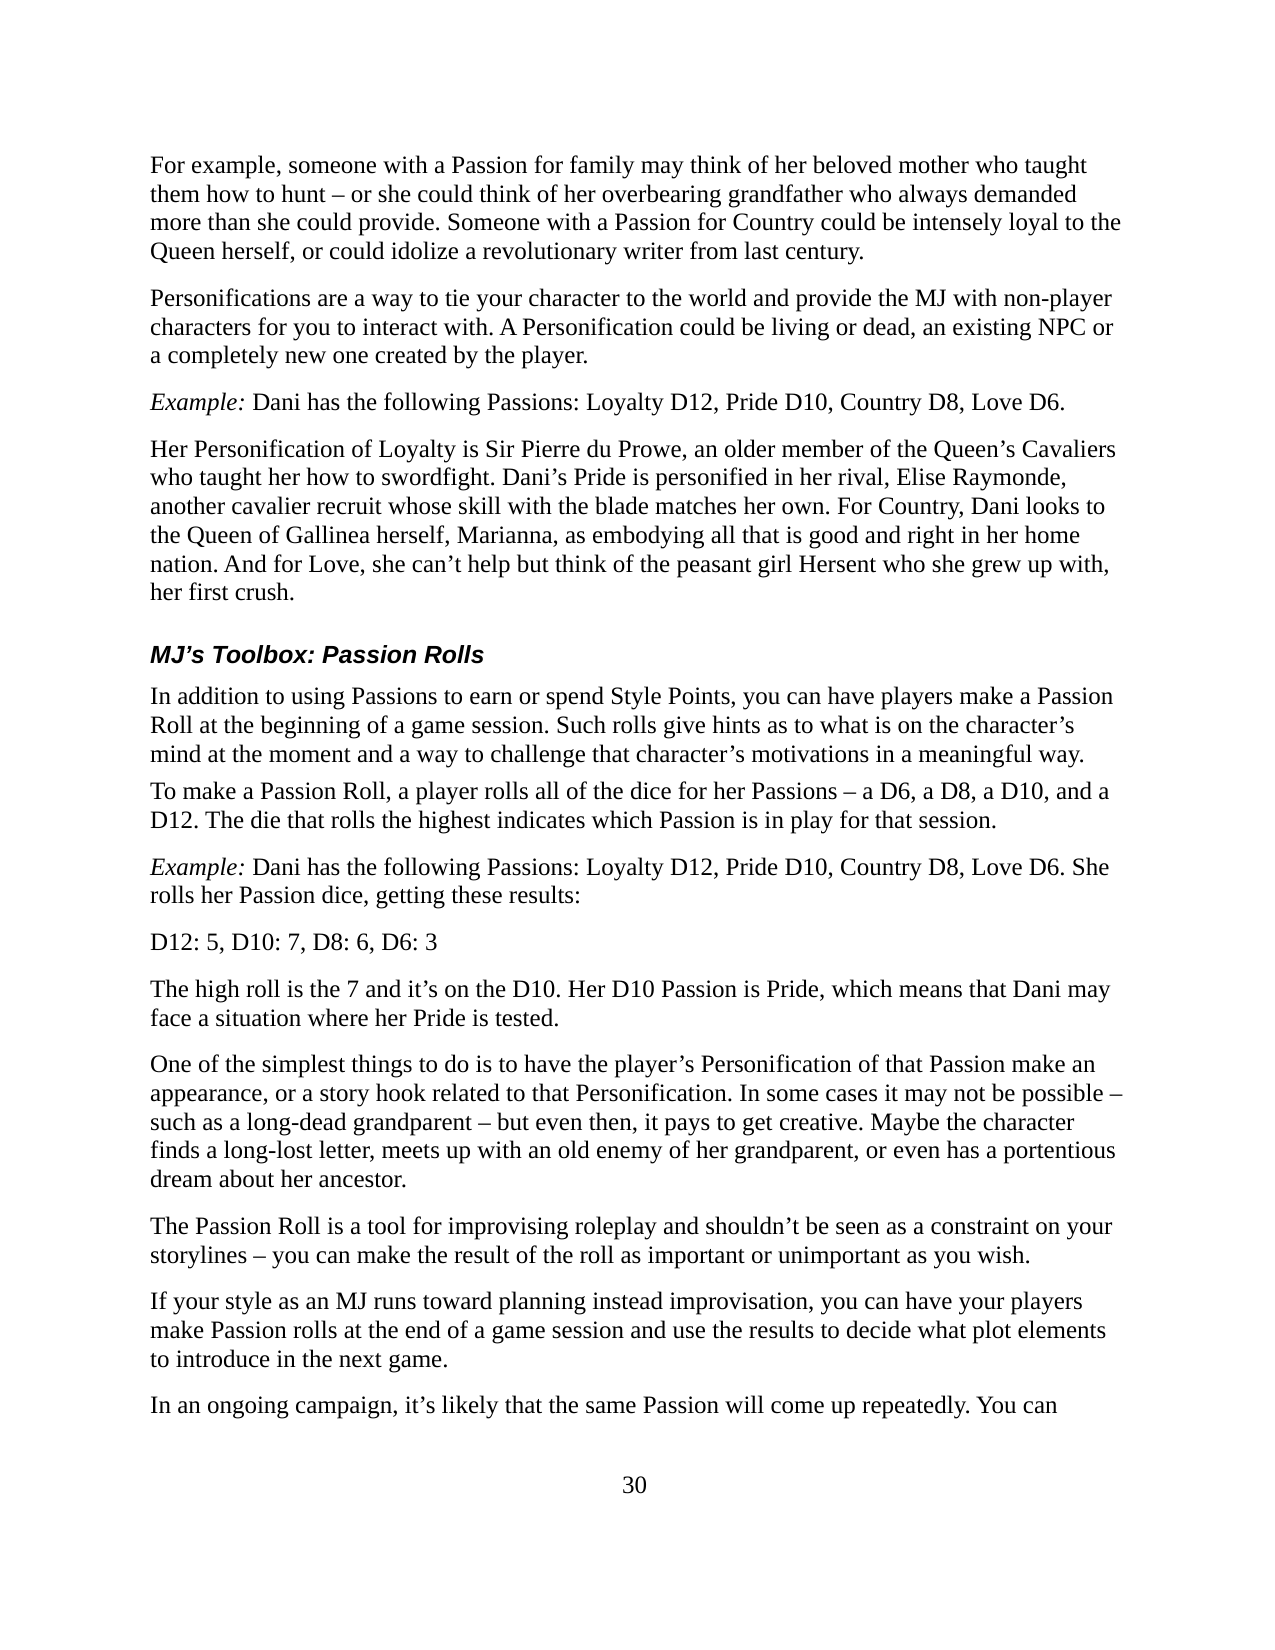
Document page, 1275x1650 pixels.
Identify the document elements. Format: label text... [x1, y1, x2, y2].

text To make a Passion Roll, a player rolls all of the dice for her Passions – a D6, a D8, a D10, and a D12. The die that rolls the highest indicates which Passion is in play for that session. [150, 776, 1125, 834]
subtitle MJ’s Toolbox: Passion Rolls [150, 640, 1125, 669]
text Personifications are a way to tie your character to the world and provide the MJ with non-player characters for you to interact with. A Personification could be living or dead, an existing NPC or a completely new one created by the player. [150, 283, 1125, 369]
text Her Personification of Loyalty is Sir Pierre du Prowe, an older member of the Queen’s Cavaliers who taught her how to swordfight. Dani’s Pride is personified in her rival, Elise Raymonde, another cavalier recruit whose skill with the blade matches her own. For Country, Dani looks to the Queen of Gallinea herself, Marianna, as embodying all that is good and right in her home nation. And for Love, she can’t help but think of the peasant girl Hersent who she grew up with, her first crush. [150, 434, 1125, 606]
text One of the simplest things to do is to have the player’s Personification of that Passion make an appearance, or a story hook related to that Personification. In some cases it may not be possible – such as a long-dead grandparent – but even then, it pays to get creative. Maybe the character finds a long-lost letter, meets up with an old enemy of her grandparent, or even has a portentious dream about her ancestor. [150, 1049, 1125, 1193]
text The Passion Roll is a tool for improvising roleplay and shouldn’t be seen as a constraint on your storylines – you can make the result of the roll as important or unimportant as you wish. [150, 1211, 1125, 1268]
text The high roll is the 7 and it’s on the D10. Her D10 Passion is Pride, which means that Dani may face a situation where her Pride is tested. [150, 974, 1125, 1031]
text If your style as an MJ runs toward planning instead improvisation, you can have your players make Passion rolls at the end of a game session and use the results to decide what plot elements to introduce in the next game. [150, 1286, 1125, 1373]
text For example, someone with a Passion for family may think of her beloved mother who taught them how to hunt – or she could think of her overbearing grandfather who always demanded more than she could provide. Someone with a Passion for Country could be intensely loyal to the Queen herself, or could idolize a revolutionary writer from last century. [150, 150, 1125, 265]
text Example: Dani has the following Passions: Loyalty D12, Pride D10, Country D8, Love D6. She rolls her Passion dice, getting these results: [150, 852, 1125, 909]
text In addition to using Passions to earn or spend Style Points, you can have players make a Passion Roll at the beginning of a game session. Such rolls give hints as to what is on the character’s mind at the moment and a way to challenge that character’s motivations in a meaningful way. [150, 681, 1125, 767]
text Example: Dani has the following Passions: Loyalty D12, Pride D10, Country D8, Love D6. [150, 387, 1125, 416]
text In an ongoing campaign, it’s likely that the same Passion will come up repeatedly. You can [150, 1391, 1125, 1419]
text D12: 5, D10: 7, D8: 6, D6: 3 [150, 927, 1125, 956]
